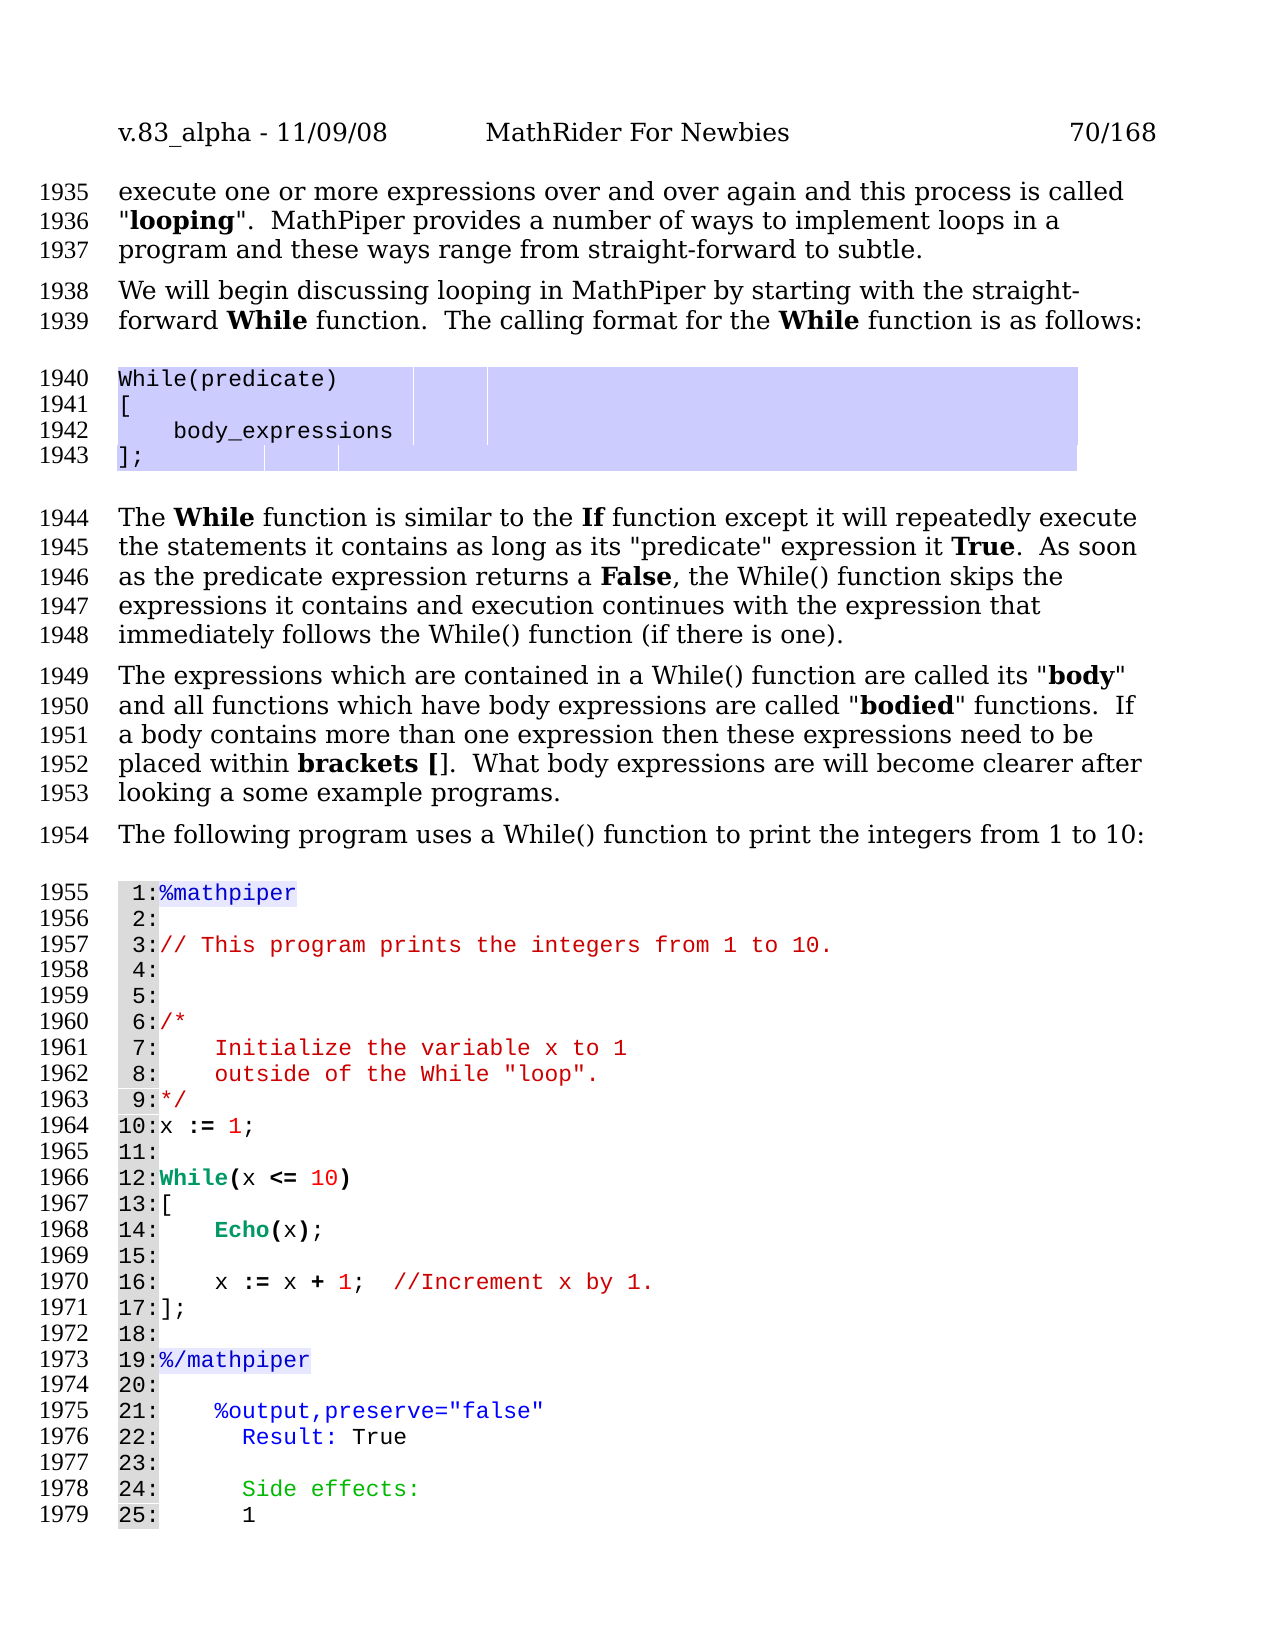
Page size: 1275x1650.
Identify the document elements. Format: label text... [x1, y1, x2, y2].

text We will begin discussing looping in MathPiper by starting with the straight-forward While function. The calling format for the While function is as follows: [118, 277, 1157, 335]
text 24: Side effects: [118, 1478, 1157, 1503]
text 12:While(x <= 10) [118, 1166, 1157, 1192]
text 10:x := 1; [118, 1114, 1157, 1140]
text 21: %output,preserve="false" [118, 1400, 1157, 1426]
text 11: [118, 1140, 1157, 1166]
text 18: [118, 1322, 1157, 1348]
text The While function is similar to the If function except it will repeatedly execute the statements it contains as long as its "predicate" expression it True. As soon as the predicate expression returns a False, the While() function skips the expressions it contains and execution continues with the expression that immediately follows the While() function (if there is one). [118, 503, 1157, 649]
text 14: Echo(x); [118, 1218, 1157, 1244]
text 15: [118, 1244, 1157, 1270]
text 13:[ [118, 1192, 1157, 1218]
text ]; [117, 445, 1157, 471]
text execute one or more expressions over and over again and this process is called "looping". MathPiper provides a number of ways to implement loops in a program and these ways range from straight-forward to subtle. [118, 177, 1157, 264]
text 9:*/ [118, 1088, 1157, 1114]
text [ [118, 393, 1157, 419]
text 20: [118, 1374, 1157, 1400]
text 5: [118, 985, 1157, 1011]
text 6:/* [118, 1011, 1157, 1037]
text 22: Result: True [118, 1426, 1157, 1452]
text 25: 1 [118, 1503, 1157, 1529]
text The following program uses a While() function to print the integers from 1 to 10: [118, 820, 1157, 849]
text The expressions which are contained in a While() function are called its "body" and all functions which have body expressions are called "bodied" functions. If a body contains more than one expression then these expressions need to be placed within brackets []. What body expressions are will become clearer after looking a some example programs. [118, 661, 1157, 808]
text 7: Initialize the variable x to 1 [118, 1037, 1157, 1063]
text body_expressions [118, 419, 1157, 445]
text 19:%/mathpiper [118, 1348, 1157, 1374]
text 16: x := x + 1; //Increment x by 1. [118, 1270, 1157, 1296]
text 4: [118, 959, 1157, 985]
text While(predicate) [118, 367, 1157, 393]
text 17:]; [118, 1296, 1157, 1322]
text 8: outside of the While "loop". [118, 1063, 1157, 1088]
text 23: [118, 1452, 1157, 1478]
text 3:// This program prints the integers from 1 to 10. [118, 933, 1157, 959]
text 1:%mathpiper [118, 881, 1157, 907]
text 2: [118, 907, 1157, 933]
